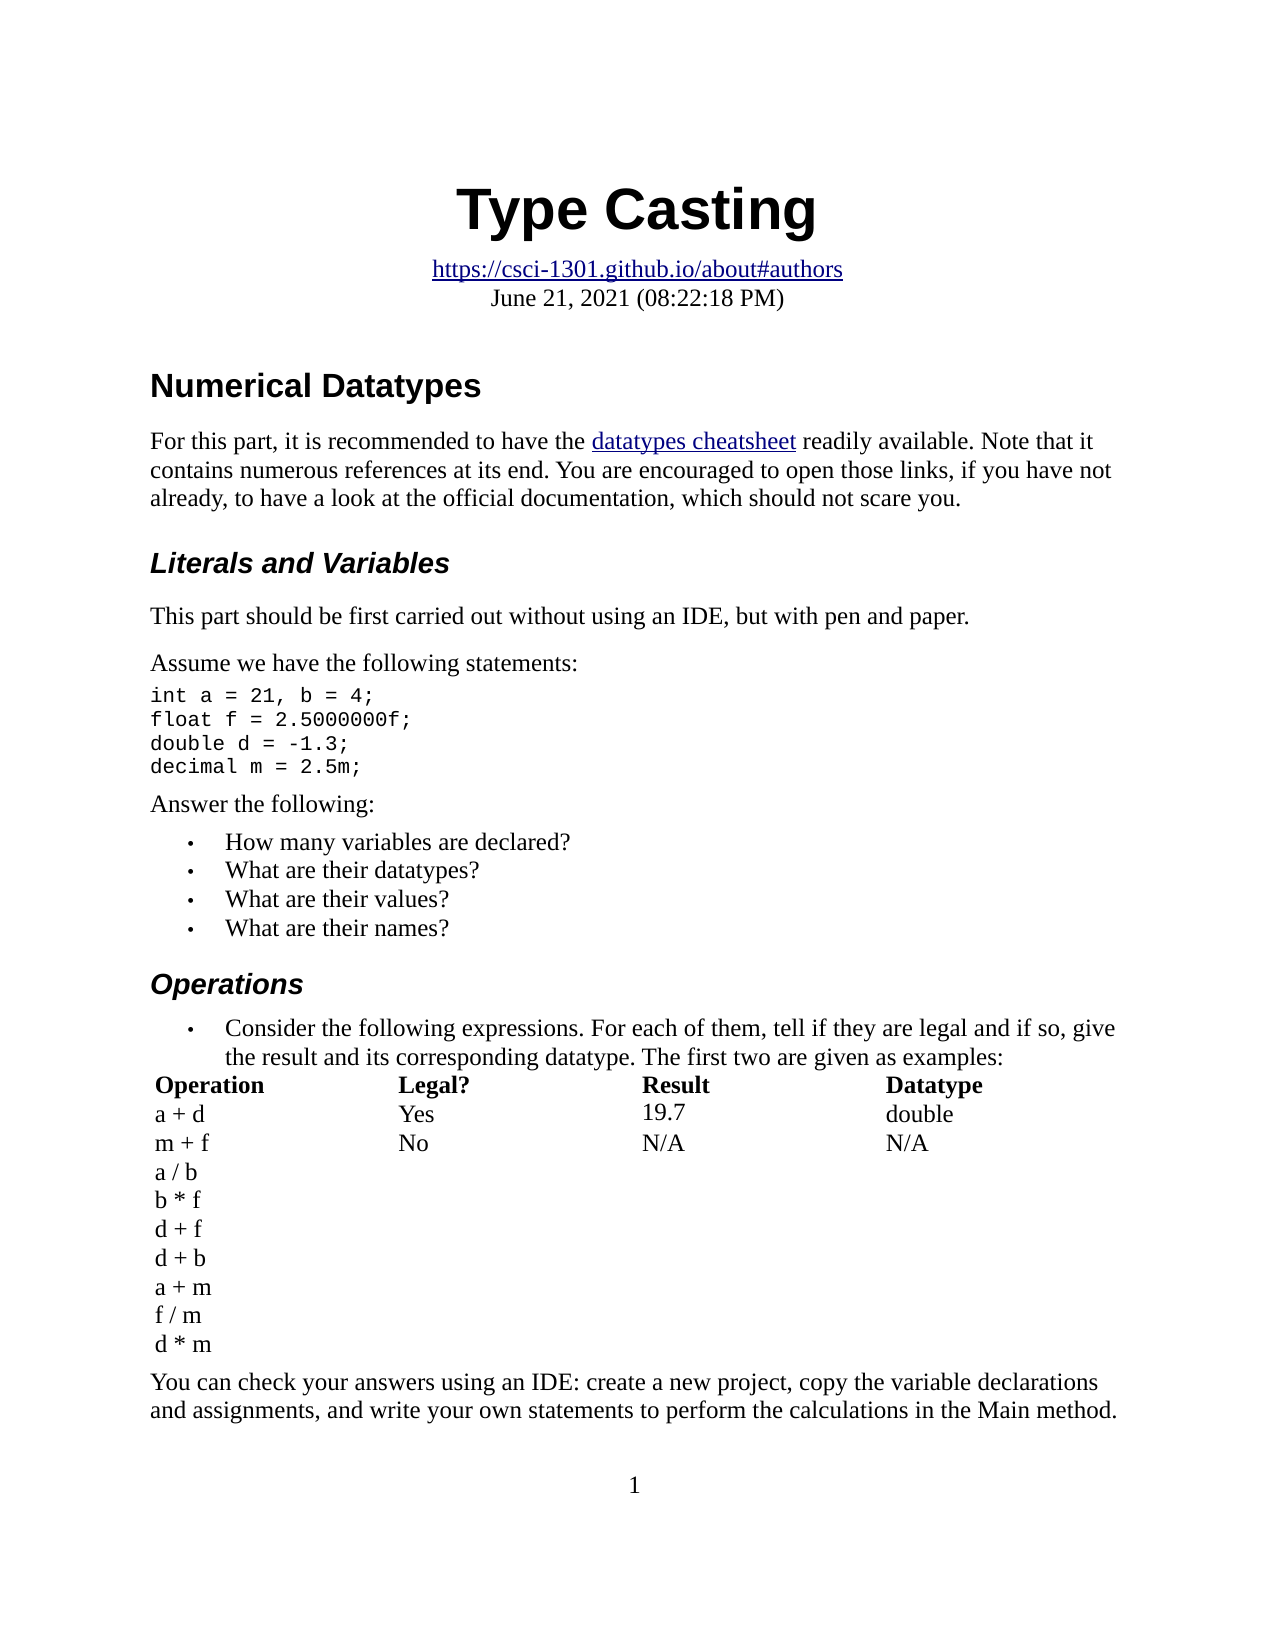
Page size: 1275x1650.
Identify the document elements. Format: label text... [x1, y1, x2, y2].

text decimal m = 2.5m; [150, 756, 1125, 780]
text Answer the following: [150, 789, 1125, 818]
table_cell [394, 1272, 637, 1300]
table_header Datatype [881, 1070, 1125, 1099]
table_header Operation [150, 1070, 394, 1099]
text Assume we have the following statements: [150, 648, 1125, 677]
list What are their values? [187, 884, 1125, 913]
table_cell d + f [150, 1214, 394, 1243]
table_cell d * m [150, 1329, 394, 1358]
table_cell [881, 1185, 1125, 1214]
table_cell [394, 1300, 637, 1329]
table_cell a + m [150, 1272, 394, 1300]
table_cell [638, 1243, 881, 1272]
table_cell [394, 1243, 637, 1272]
table_cell [881, 1157, 1125, 1185]
table_cell d + b [150, 1243, 394, 1272]
table_cell [394, 1329, 637, 1358]
table_cell a + d [150, 1099, 394, 1128]
subtitle Numerical Datatypes [150, 366, 1125, 404]
table_cell [638, 1300, 881, 1329]
text You can check your answers using an IDE: create a new project, copy the variable declarations and assignments, and write your own statements to perform the calculations in the Main method. [150, 1367, 1125, 1424]
subtitle Literals and Variables [150, 546, 1125, 580]
table_cell m + f [150, 1128, 394, 1157]
text double d = -1.3; [150, 733, 1125, 756]
text This part should be first carried out without using an IDE, but with pen and paper. [150, 601, 1125, 630]
table_cell b * f [150, 1185, 394, 1214]
table_cell [638, 1272, 881, 1300]
text int a = 21, b = 4; [150, 686, 1125, 709]
table_cell [394, 1157, 637, 1185]
table_cell f / m [150, 1300, 394, 1329]
text For this part, it is recommended to have the datatypes cheatsheet readily available. Note that it contains numerous references at its end. You are encouraged to open those links, if you have not already, to have a look at the official documentation, which should not scare you. [150, 426, 1125, 512]
table_cell N/A [638, 1128, 881, 1157]
list What are their datatypes? [187, 856, 1125, 884]
table_cell a / b [150, 1157, 394, 1185]
list How many variables are declared? [187, 827, 1125, 856]
text https://csci-1301.github.io/about#authors [150, 254, 1125, 283]
table_cell No [394, 1128, 637, 1157]
list What are their names? [187, 913, 1125, 942]
table_cell Yes [394, 1099, 637, 1128]
list Consider the following expressions. For each of them, tell if they are legal and if so, give the result and its corresponding datatype. The first two are given as examples: [187, 1013, 1125, 1070]
table_cell [881, 1300, 1125, 1329]
table_cell [638, 1099, 881, 1128]
table_cell [638, 1185, 881, 1214]
text June 21, 2021 (08:22:18 PM) [150, 283, 1125, 312]
text float f = 2.5000000f; [150, 709, 1125, 733]
table_cell [638, 1214, 881, 1243]
table_cell [638, 1329, 881, 1358]
subtitle Operations [150, 967, 1125, 1000]
table_cell [881, 1243, 1125, 1272]
table_cell N/A [881, 1128, 1125, 1157]
table_header Legal? [394, 1070, 637, 1099]
table_cell [881, 1329, 1125, 1358]
table_header Result [638, 1070, 881, 1099]
table_cell [638, 1157, 881, 1185]
table_cell [394, 1185, 637, 1214]
table_cell [881, 1214, 1125, 1243]
table_cell double [881, 1099, 1125, 1128]
title Type Casting [150, 175, 1125, 242]
table_cell [394, 1214, 637, 1243]
table_cell [881, 1272, 1125, 1300]
